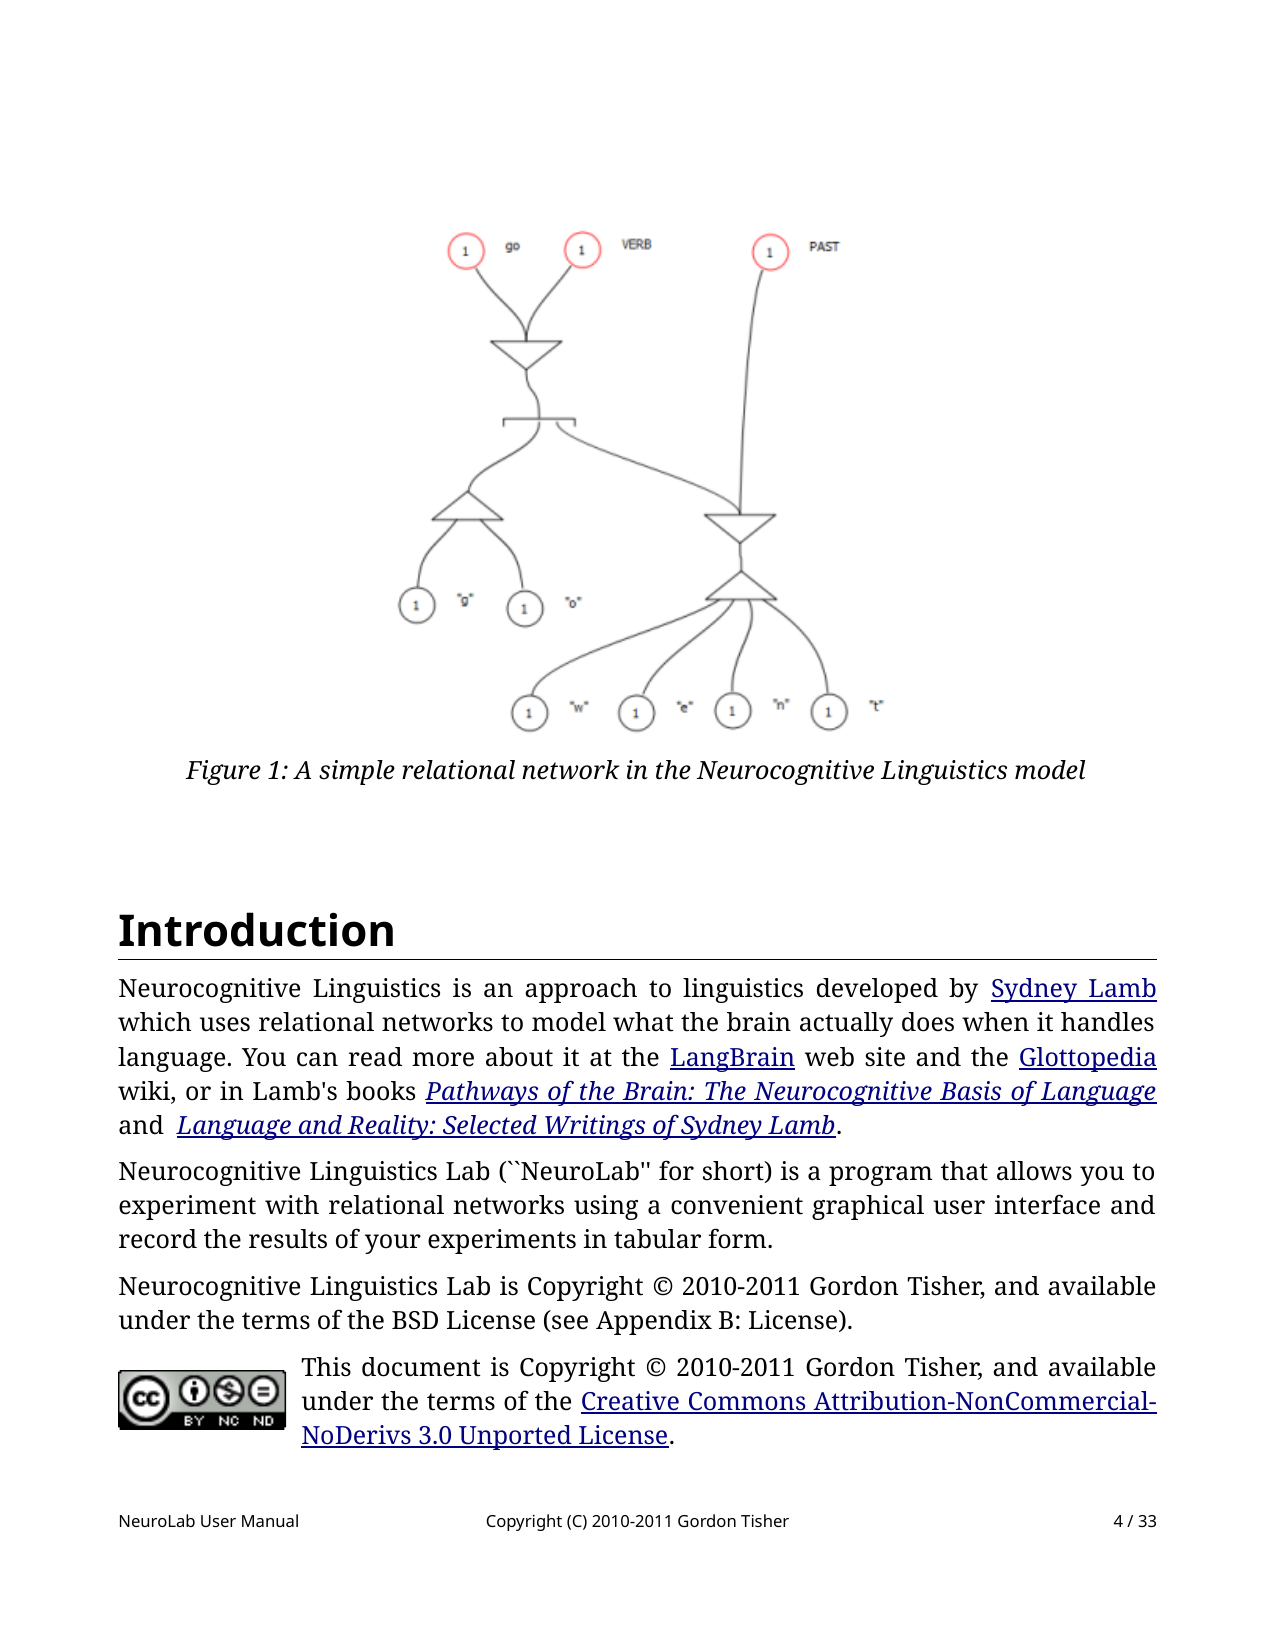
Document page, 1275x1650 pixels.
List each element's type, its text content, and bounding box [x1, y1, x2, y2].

text Figure 1: A simple relational network in the Neurocognitive Linguistics model [118, 738, 1157, 787]
picture [118, 1370, 287, 1430]
text Neurocognitive Linguistics Lab is Copyright © 2010-2011 Gordon Tisher, and available under the terms of the BSD License (see Appendix B: License). [118, 1268, 1157, 1337]
text Neurocognitive Linguistics is an approach to linguistics developed by Sydney Lamb which uses relational networks to model what the brain actually does when it handles language. You can read more about it at the LangBrain web site and the Glottopedia wiki, or in Lamb's books Pathways of the Brain: The Neurocognitive Basis of Language and Language and Reality: Selected Writings of Sydney Lamb. [118, 971, 1157, 1141]
subtitle Introduction [118, 899, 1157, 959]
text This document is Copyright © 2010-2011 Gordon Tisher, and available under the terms of the Creative Commons Attribution-NonCommercial-NoDerivs 3.0 Unported License. [118, 1349, 1157, 1451]
text Neurocognitive Linguistics Lab (``NeuroLab'' for short) is a program that allows you to experiment with relational networks using a convenient graphical user interface and record the results of your experiments in tabular form. [118, 1154, 1157, 1256]
picture [395, 228, 886, 738]
